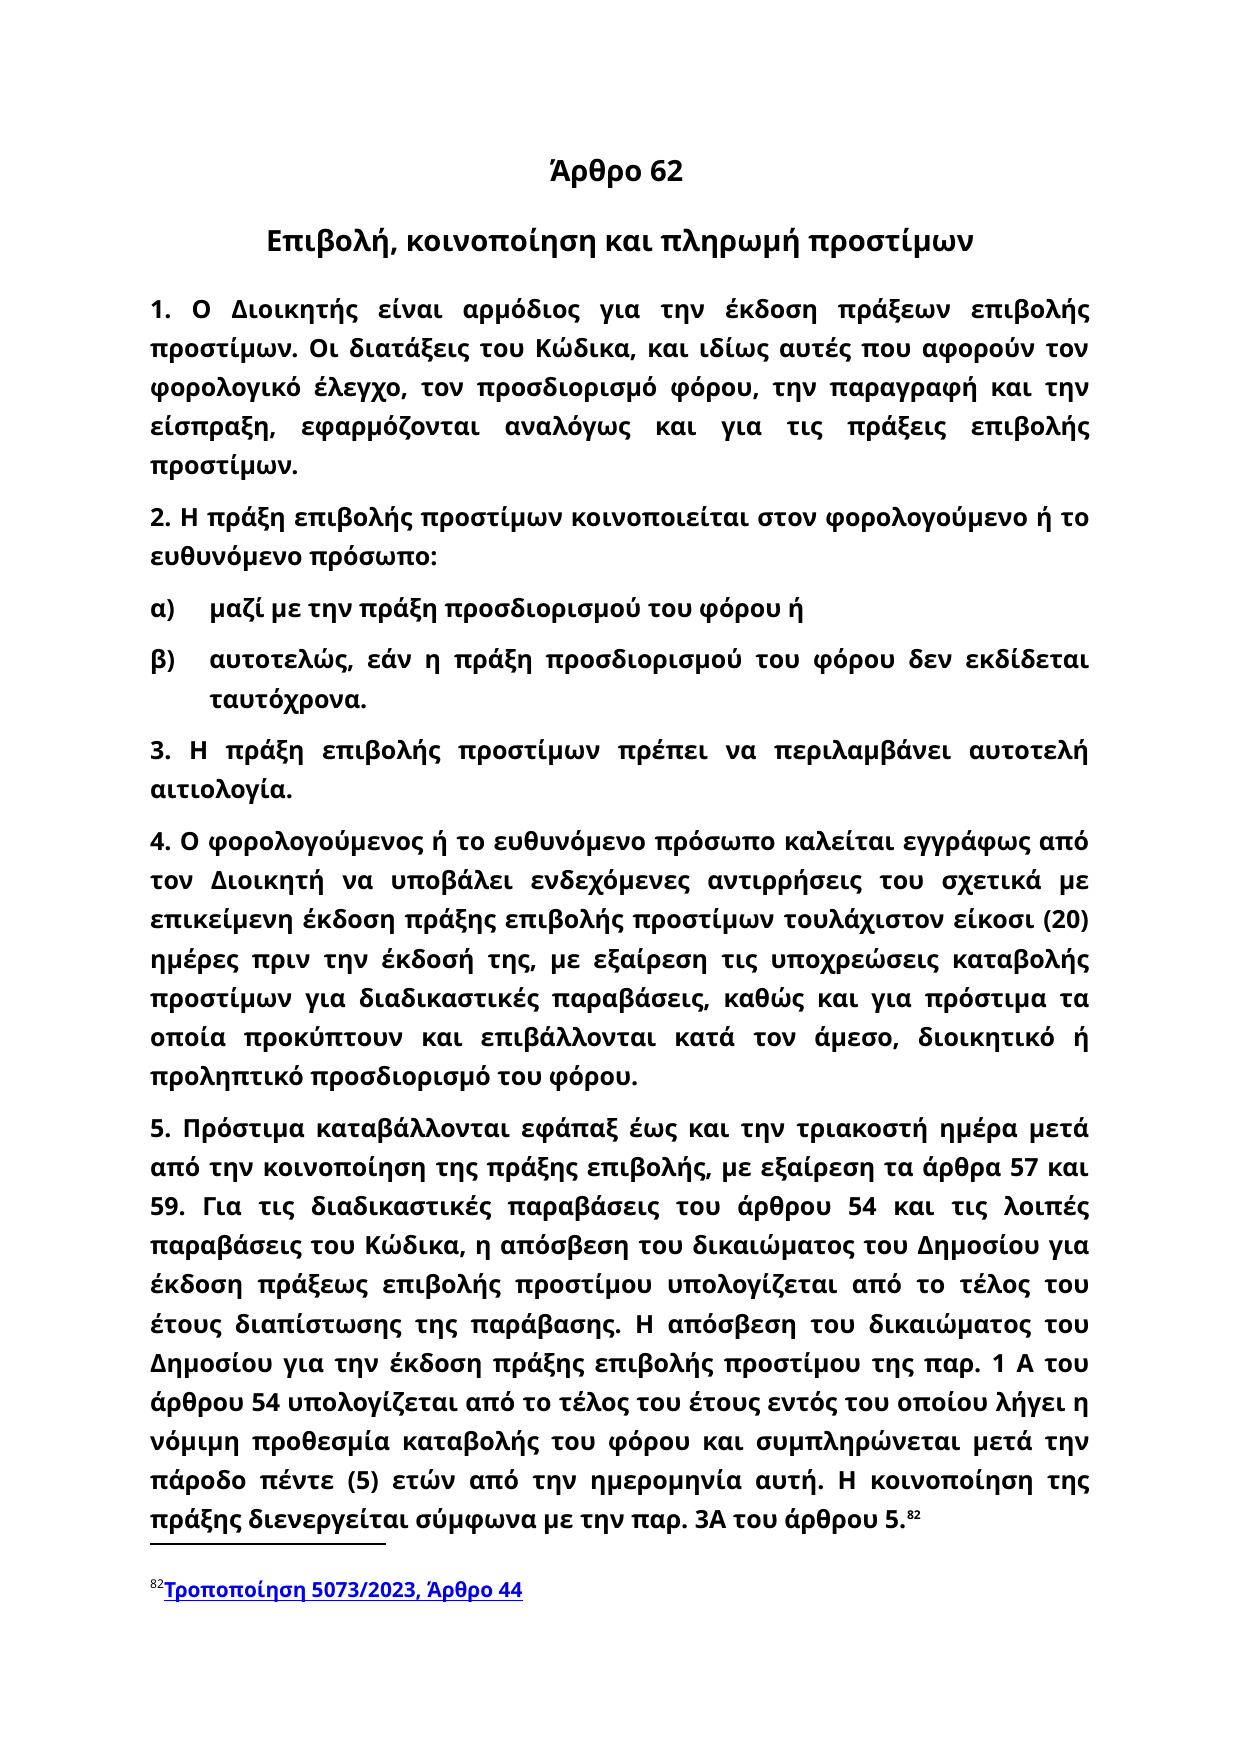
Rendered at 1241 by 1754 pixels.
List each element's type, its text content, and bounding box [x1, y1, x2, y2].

text 3. Η πράξη επιβολής προστίμων πρέπει να περιλαμβάνει αυτοτελή αιτιολογία. [150, 733, 1090, 806]
subtitle Επιβολή, κοινοποίηση και πληρωμή προστίμων [150, 221, 1090, 260]
list β) αυτοτελώς, εάν η πράξη προσδιορισμού του φόρου δεν εκδίδεται ταυτόχρονα. [150, 642, 1090, 715]
subtitle Άρθρο 62 [150, 150, 1090, 190]
text 5. Πρόστιμα καταβάλλονται εφάπαξ έως και την τριακοστή ημέρα μετά από την κοινοποίηση της πράξης επιβολής, με εξαίρεση τα άρθρα 57 και 59. Για τις διαδικαστικές παραβάσεις του άρθρου 54 και τις λοιπές παραβάσεις του Κώδικα, η απόσβεση του δικαιώματος του Δημοσίου για έκδοση πράξεως επιβολής προστίμου υπολογίζεται από το τέλος του έτους διαπίστωσης της παράβασης. Η απόσβεση του δικαιώματος του Δημοσίου για την έκδοση πράξης επιβολής προστίμου της παρ. 1 Α του άρθρου 54 υπολογίζεται από το τέλος του έτους εντός του οποίου λήγει η νόμιμη προθεσμία καταβολής του φόρου και συμπληρώνεται μετά την πάροδο πέντε (5) ετών από την ημερομηνία αυτή. Η κοινοποίηση της πράξης διενεργείται σύμφωνα με την παρ. 3Α του άρθρου 5. [150, 1110, 1090, 1536]
list α) μαζί με την πράξη προσδιορισμού του φόρου ή [150, 590, 1090, 624]
text Τροποποίηση 5073/2023, Άρθρο 44 [150, 1576, 1090, 1604]
text 2. Η πράξη επιβολής προστίμων κοινοποιείται στον φορολογούμενο ή το ευθυνόμενο πρόσωπο: [150, 499, 1090, 573]
text 1. Ο Διοικητής είναι αρμόδιος για την έκδοση πράξεων επιβολής προστίμων. Οι διατάξεις του Κώδικα, και ιδίως αυτές που αφορούν τον φορολογικό έλεγχο, τον προσδιορισμό φόρου, την παραγραφή και την είσπραξη, εφαρμόζονται αναλόγως και για τις πράξεις επιβολής προστίμων. [150, 291, 1090, 482]
text 4. Ο φορολογούμενος ή το ευθυνόμενο πρόσωπο καλείται εγγράφως από τον Διοικητή να υποβάλει ενδεχόμενες αντιρρήσεις του σχετικά με επικείμενη έκδοση πράξης επιβολής προστίμων τουλάχιστον είκοσι (20) ημέρες πριν την έκδοσή της, με εξαίρεση τις υποχρεώσεις καταβολής προστίμων για διαδικαστικές παραβάσεις, καθώς και για πρόστιμα τα οποία προκύπτουν και επιβάλλονται κατά τον άμεσο, διοικητικό ή προληπτικό προσδιορισμό του φόρου. [150, 824, 1090, 1093]
